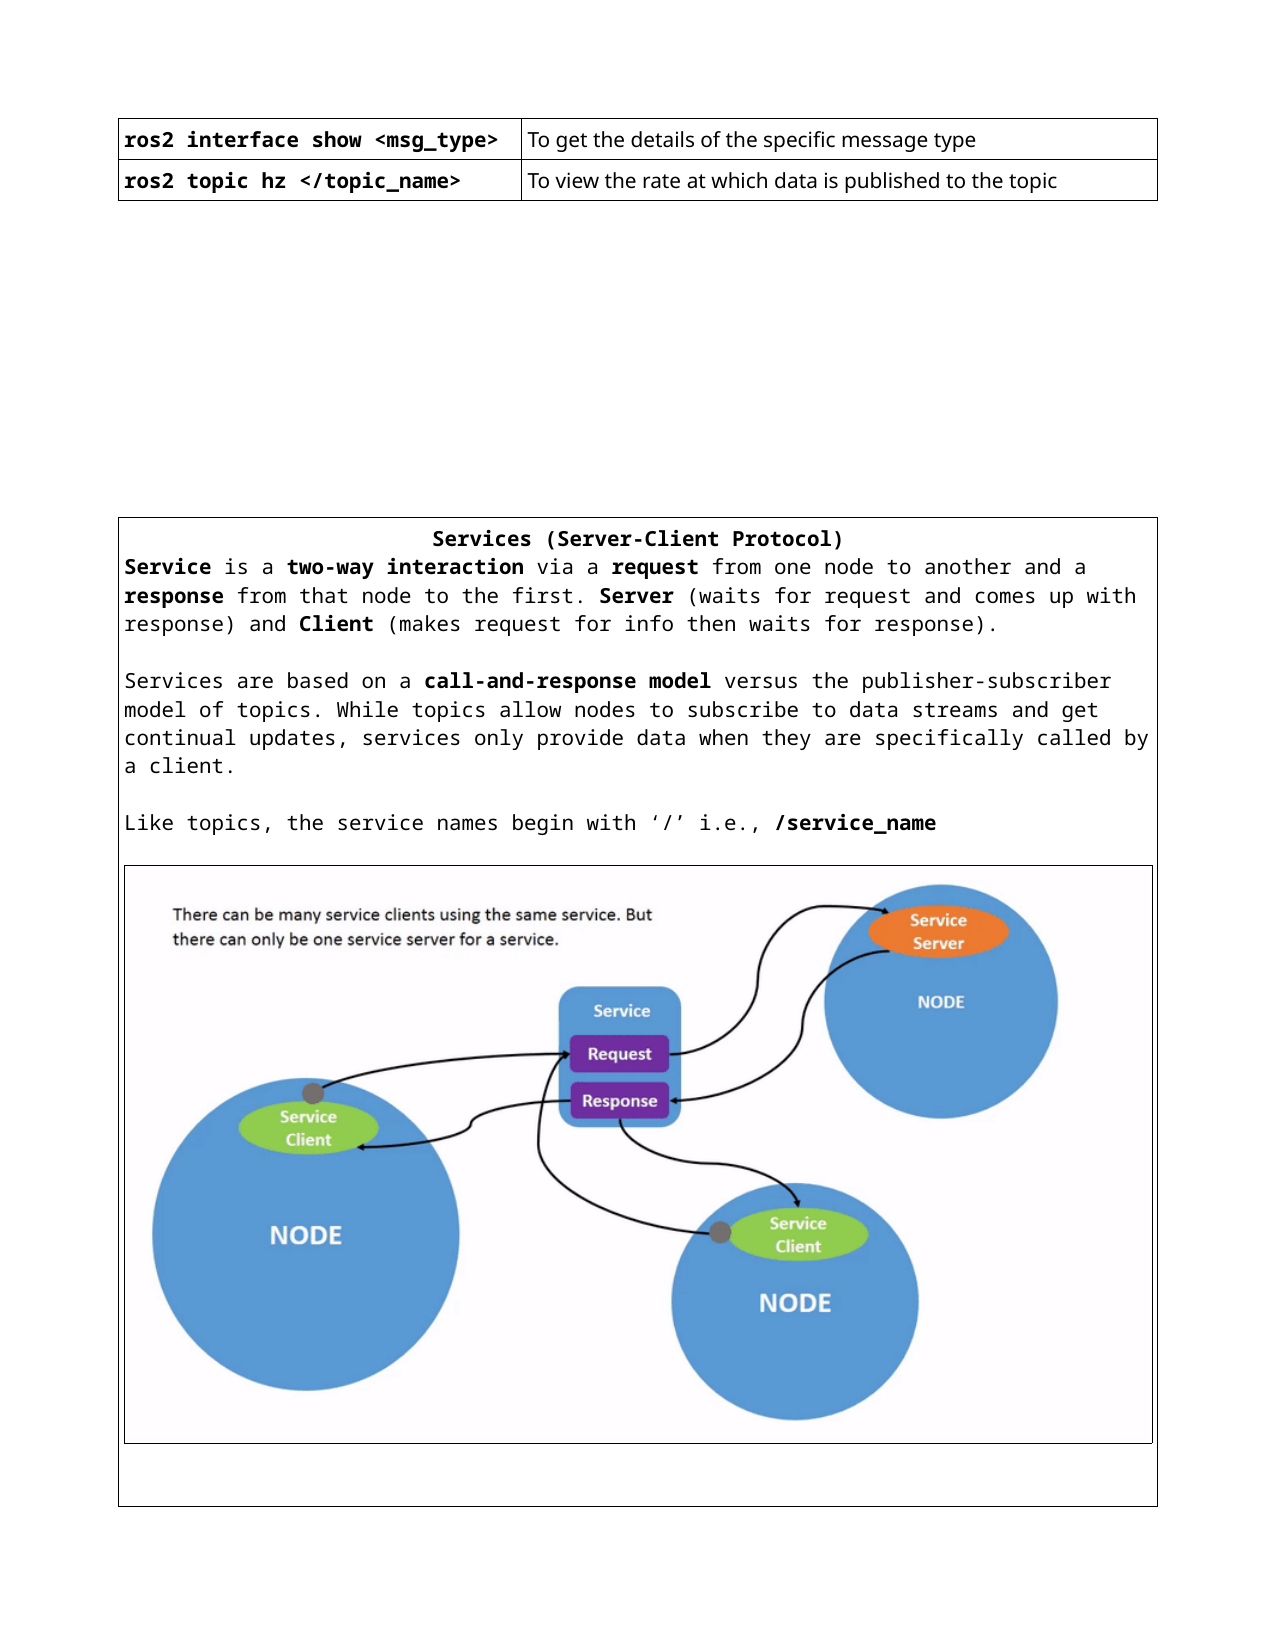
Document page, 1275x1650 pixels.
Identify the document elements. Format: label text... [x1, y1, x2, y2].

table_cell To view the rate at which data is published to the topic [522, 160, 1157, 200]
table_cell ros2 interface show <msg_type> [119, 119, 521, 159]
table_cell To get the details of the specific message type [522, 119, 1157, 159]
table_cell ros2 topic hz </topic_name> [119, 160, 521, 200]
picture [127, 868, 1149, 1441]
table_header Services (Server-Client Protocol) Service is a two-way interaction via a request from one node to another and a response from that node to the first. Server (waits for request and comes up with response) and Client (makes request for info then waits for response). Services are based on a call-and-response model versus the publisher-subscriber model of topics. While topics allow nodes to subscribe to data streams and get continual updates, services only provide data when they are specifically called by a client. Like topics, the service names begin with ‘/’ i.e., /service_name [119, 518, 1157, 1506]
